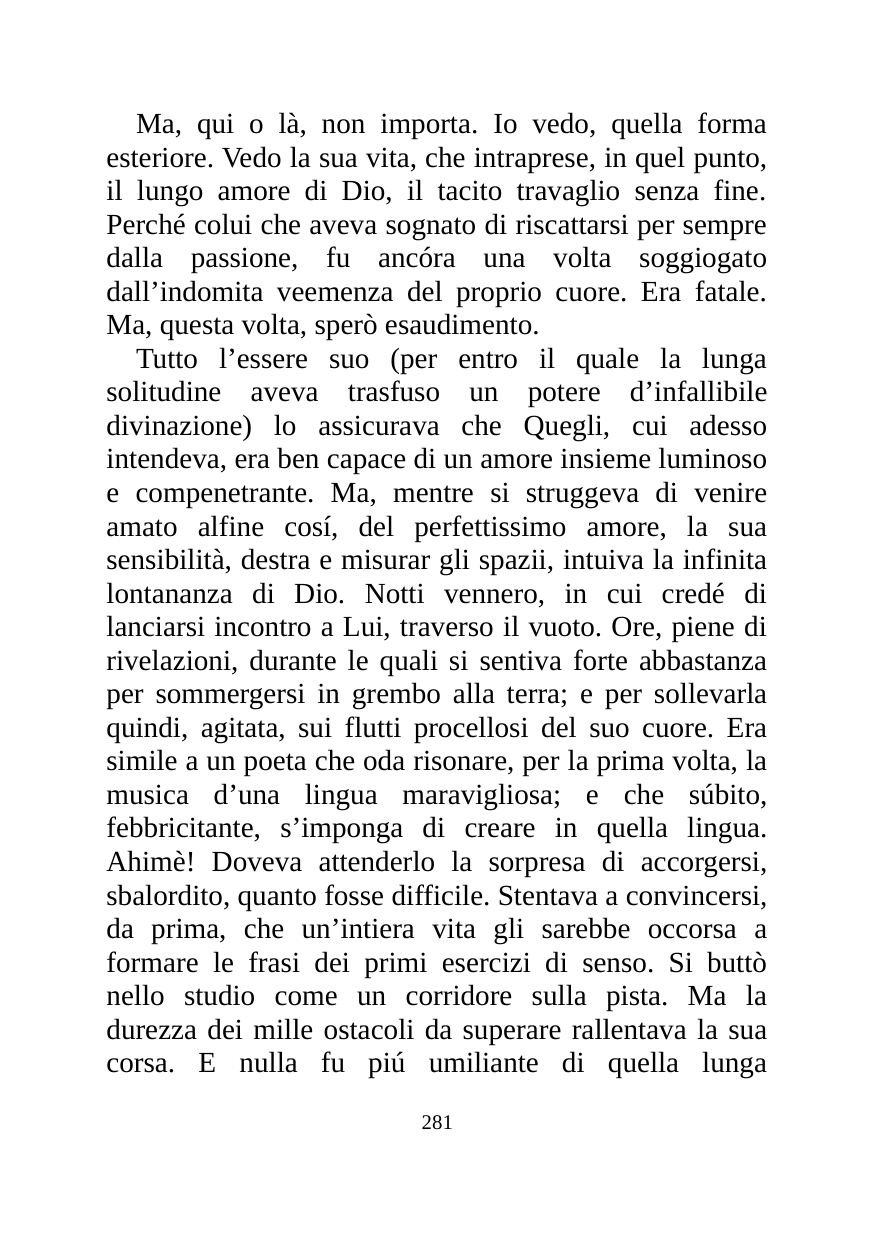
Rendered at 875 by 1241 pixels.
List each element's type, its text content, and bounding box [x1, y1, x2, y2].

text Tutto l’essere suo (per entro il quale la lunga solitudine aveva trasfuso un potere d’infallibile divinazione) lo assicurava che Quegli, cui adesso intendeva, era ben capace di un amore insieme luminoso e compenetrante. Ma, mentre si struggeva di venire amato alfine cosí, del perfettissimo amore, la sua sensibilità, destra e misurar gli spazii, intuiva la infinita lontananza di Dio. Notti vennero, in cui credé di lanciarsi incontro a Lui, traverso il vuoto. Ore, piene di rivelazioni, durante le quali si sentiva forte abbastanza per sommergersi in grembo alla terra; e per sollevarla quindi, agitata, sui flutti procellosi del suo cuore. Era simile a un poeta che oda risonare, per la prima volta, la musica d’una lingua maravigliosa; e che súbito, febbricitante, s’imponga di creare in quella lingua. Ahimè! Doveva attenderlo la sorpresa di accorgersi, sbalordito, quanto fosse difficile. Stentava a convincersi, da prima, che un’intiera vita gli sarebbe occorsa a formare le frasi dei primi esercizi di senso. Si buttò nello studio come un corridore sulla pista. Ma la durezza dei mille ostacoli da superare rallentava la sua corsa. E nulla fu piú umiliante di quella lunga [106, 341, 768, 1079]
text Ma, qui o là, non importa. Io vedo, quella forma esteriore. Vedo la sua vita, che intraprese, in quel punto, il lungo amore di Dio, il tacito travaglio senza fine. Perché colui che aveva sognato di riscattarsi per sempre dalla passione, fu ancóra una volta soggiogato dall’indomita veemenza del proprio cuore. Era fatale. Ma, questa volta, sperò esaudimento. [106, 106, 768, 341]
